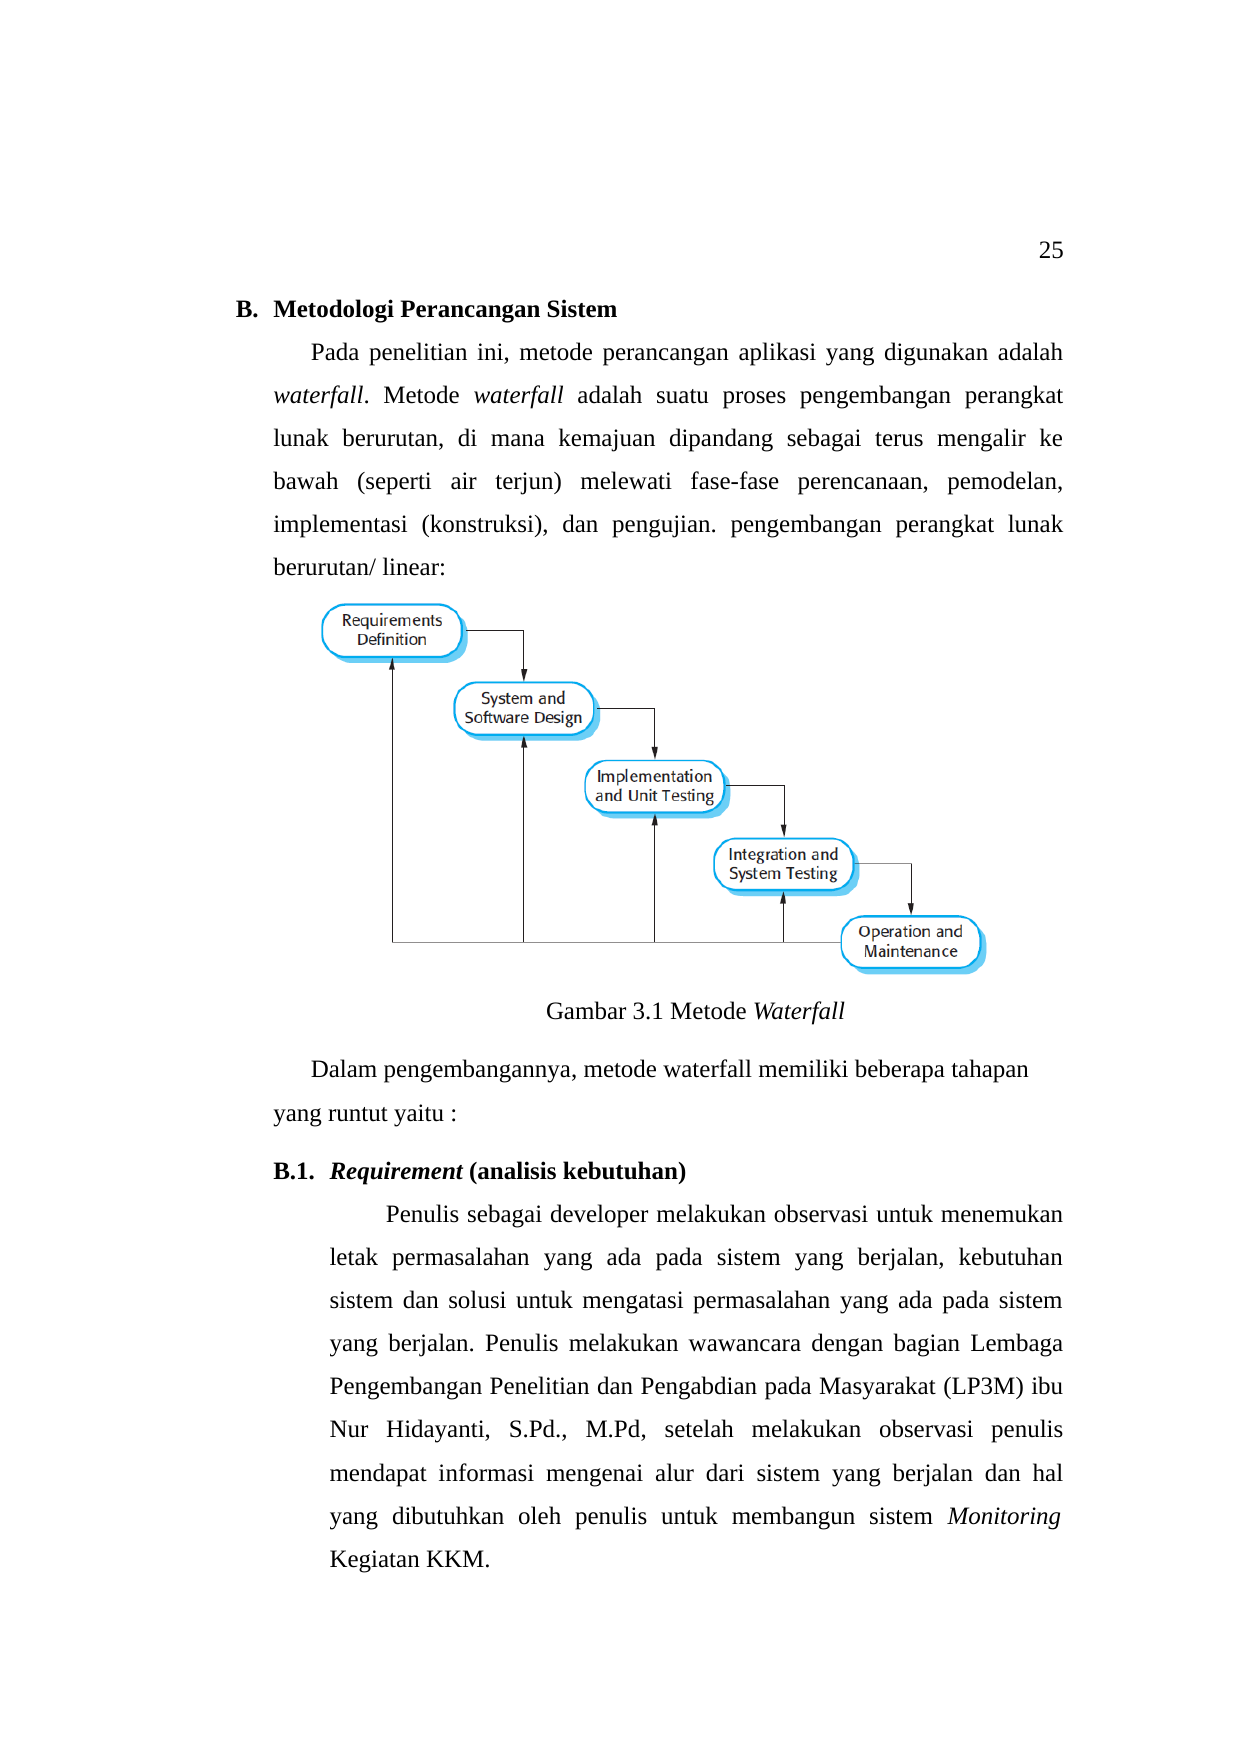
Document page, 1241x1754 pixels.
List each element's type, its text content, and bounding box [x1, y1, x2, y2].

picture [314, 595, 993, 982]
list Requirement (analisis kebutuhan) [273, 1156, 1063, 1184]
text Pada penelitian ini, metode perancangan aplikasi yang digunakan adalah waterfall. Metode waterfall adalah suatu proses pengembangan perangkat lunak berurutan, di mana kemajuan dipandang sebagai terus mengalir ke bawah (seperti air terjun) melewati fase-fase perencanaan, pemodelan, implementasi (konstruksi), dan pengujian. pengembangan perangkat lunak berurutan/ linear: [273, 337, 1063, 581]
text Penulis sebagai developer melakukan observasi untuk menemukan letak permasalahan yang ada pada sistem yang berjalan, kebutuhan sistem dan solusi untuk mengatasi permasalahan yang ada pada sistem yang berjalan. Penulis melakukan wawancara dengan bagian Lembaga Pengembangan Penelitian dan Pengabdian pada Masyarakat (LP3M) ibu Nur Hidayanti, S.Pd., M.Pd, setelah melakukan observasi penulis mendapat informasi mengenai alur dari sistem yang berjalan dan hal yang dibutuhkan oleh penulis untuk membangun sistem Monitoring Kegiatan KKM. [329, 1199, 1063, 1573]
list Metodologi Perancangan Sistem [236, 294, 1063, 322]
text Dalam pengembangannya, metode waterfall memiliki beberapa tahapan yang runtut yaitu : [273, 1054, 1063, 1126]
text Gambar 3.1 Metode Waterfall [329, 994, 1063, 1025]
